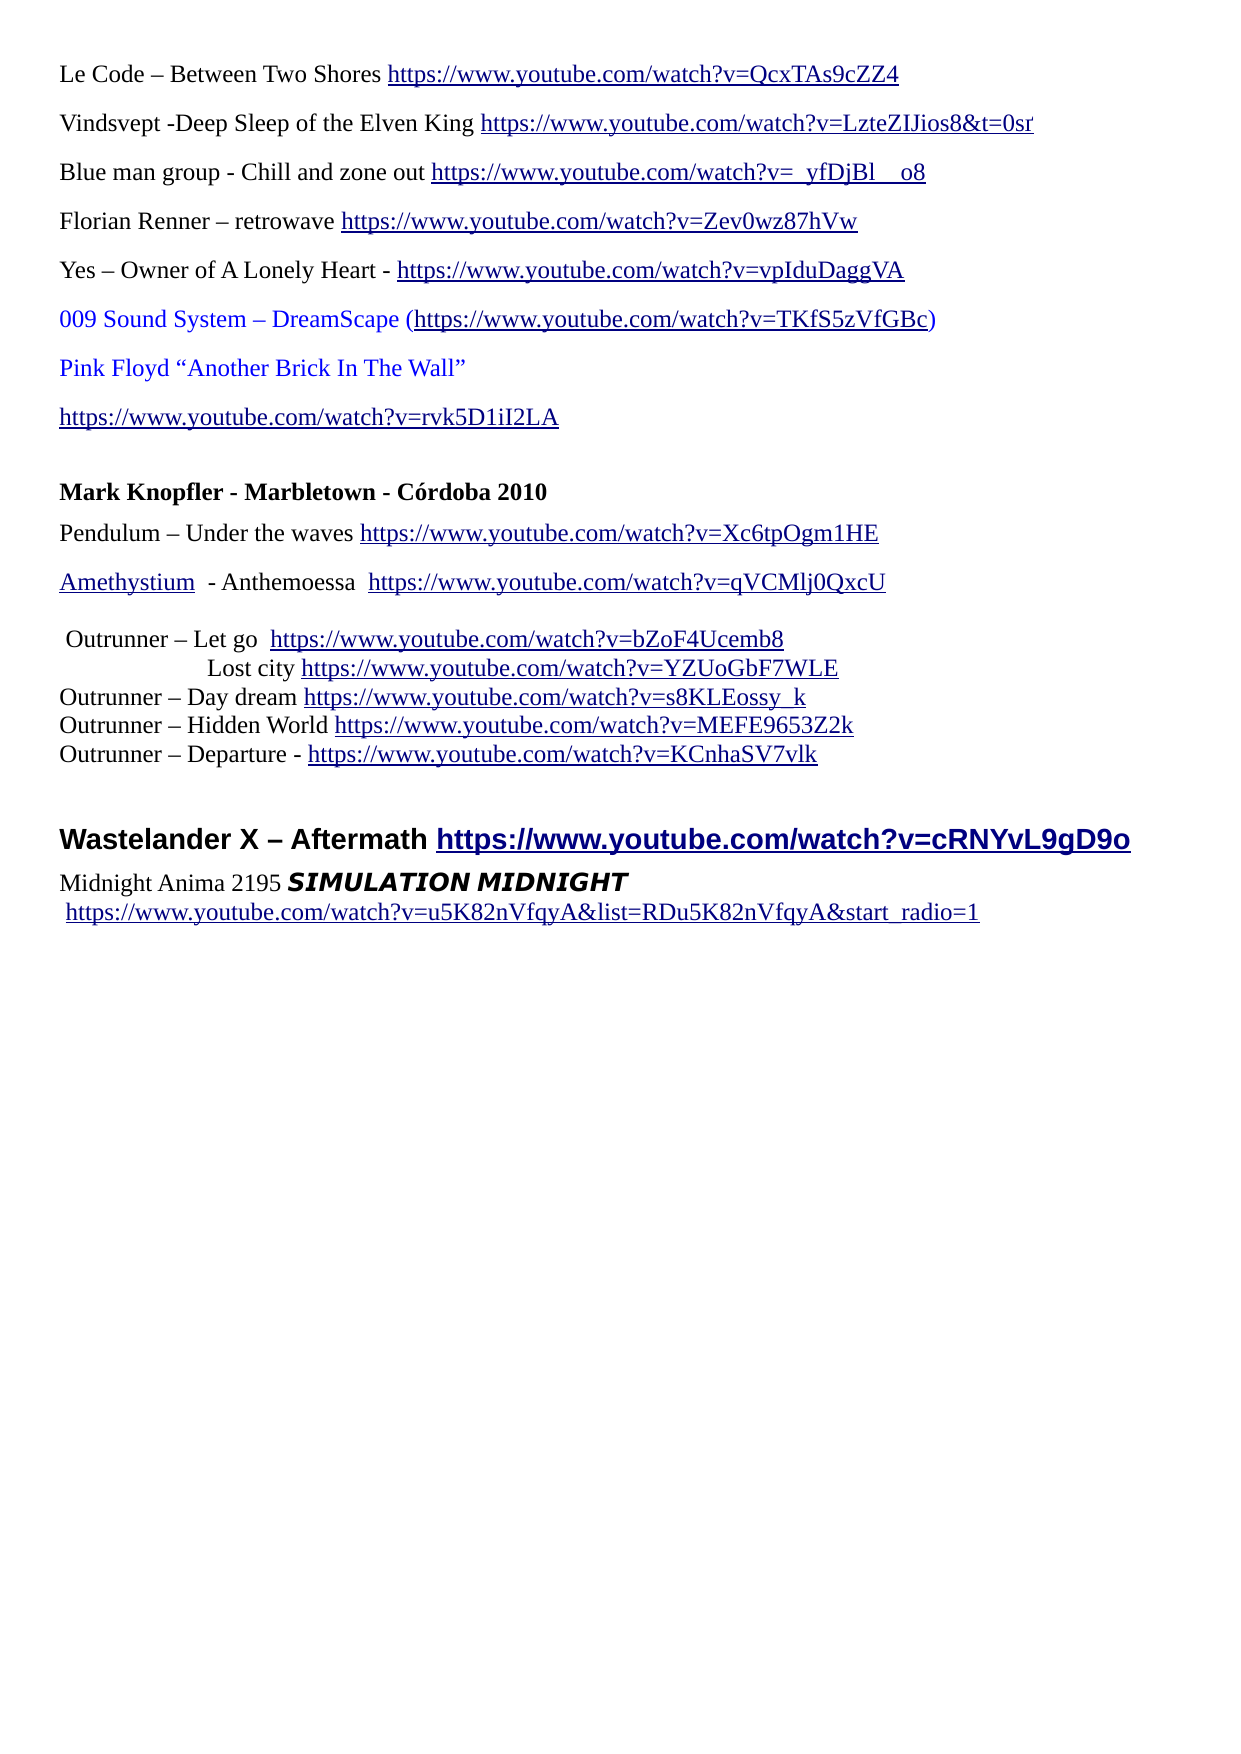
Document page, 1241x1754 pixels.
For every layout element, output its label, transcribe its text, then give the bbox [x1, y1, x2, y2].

text Yes – Owner of A Lonely Heart - https://www.youtube.com/watch?v=vpIduDaggVA [59, 255, 1181, 284]
text Outrunner – Departure - https://www.youtube.com/watch?v=KCnhaSV7vlk [59, 739, 1181, 768]
subtitle Mark Knopfler - Marbletown - Córdoba 2010 [59, 477, 1181, 505]
text Blue man group - Chill and zone out https://www.youtube.com/watch?v=_yfDjBl__o8 [59, 157, 1181, 186]
text Outrunner – Day dream https://www.youtube.com/watch?v=s8KLEossy_k [59, 682, 1181, 711]
text 009 Sound System – DreamScape (https://www.youtube.com/watch?v=TKfS5zVfGBc) [59, 304, 1181, 333]
text Lost city https://www.youtube.com/watch?v=YZUoGbF7WLE [59, 653, 1181, 682]
text https://www.youtube.com/watch?v=rvk5D1iI2LA [59, 402, 1181, 431]
text Midnight Anima 2195 𝙎𝙄𝙈𝙐𝙇𝘼𝙏𝙄𝙊𝙉 𝙈𝙄𝘿𝙉𝙄𝙂𝙃𝙏 [59, 868, 1181, 897]
text Vindsvept -Deep Sleep of the Elven King https://www.youtube.com/watch?v=LzteZIJios8&t=0sґ [59, 108, 1181, 137]
text https://www.youtube.com/watch?v=u5K82nVfqyA&list=RDu5K82nVfqyA&start_radio=1 [59, 897, 1181, 925]
text Outrunner – Hidden World https://www.youtube.com/watch?v=MEFE9653Z2k [59, 711, 1181, 739]
text Outrunner – Let go https://www.youtube.com/watch?v=bZoF4Ucemb8 [59, 624, 1181, 653]
text Pendulum – Under the waves https://www.youtube.com/watch?v=Xc6tpOgm1HE [59, 518, 1181, 547]
text Florian Renner – retrowave https://www.youtube.com/watch?v=Zev0wz87hVw [59, 206, 1181, 235]
text Pink Floyd “Another Brick In The Wall” [59, 353, 1181, 382]
text Le Code – Between Two Shores https://www.youtube.com/watch?v=QcxTAs9cZZ4 [59, 59, 1181, 88]
text Amethystium - Anthemoessa https://www.youtube.com/watch?v=qVCMlj0QxcU [59, 567, 1181, 596]
subtitle Wastelander X – Aftermath https://www.youtube.com/watch?v=cRNYvL9gD9o [59, 822, 1181, 855]
